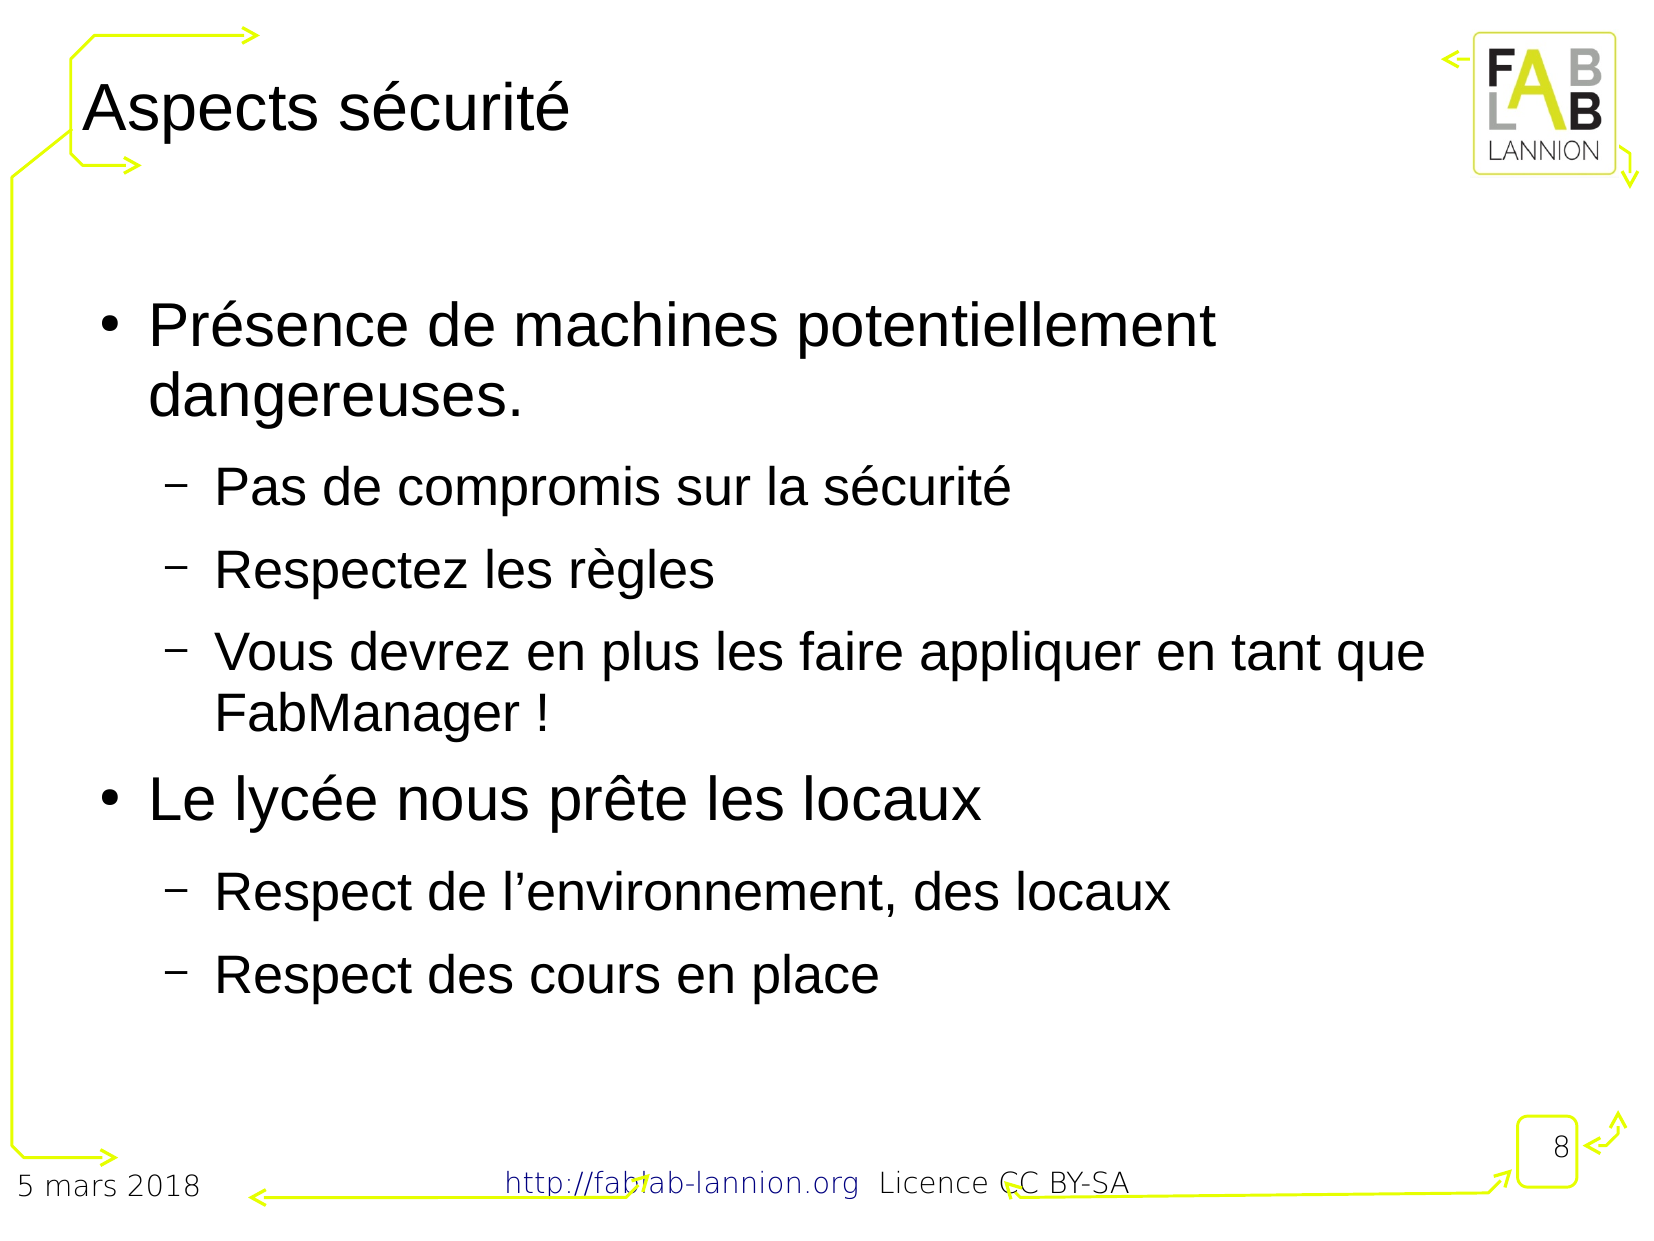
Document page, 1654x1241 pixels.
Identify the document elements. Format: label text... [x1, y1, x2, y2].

list Présence de machines potentiellement dangereuses. Pas de compromis sur la sécurité Respectez les règles Vous devrez en plus les faire appliquer en tant que FabManager ! Le lycée nous prête les locaux Respect de l’environnement, des locaux Respect des cours en place [82, 290, 1571, 1010]
title Aspects sécurité [82, 49, 1441, 166]
picture [1470, 29, 1619, 178]
